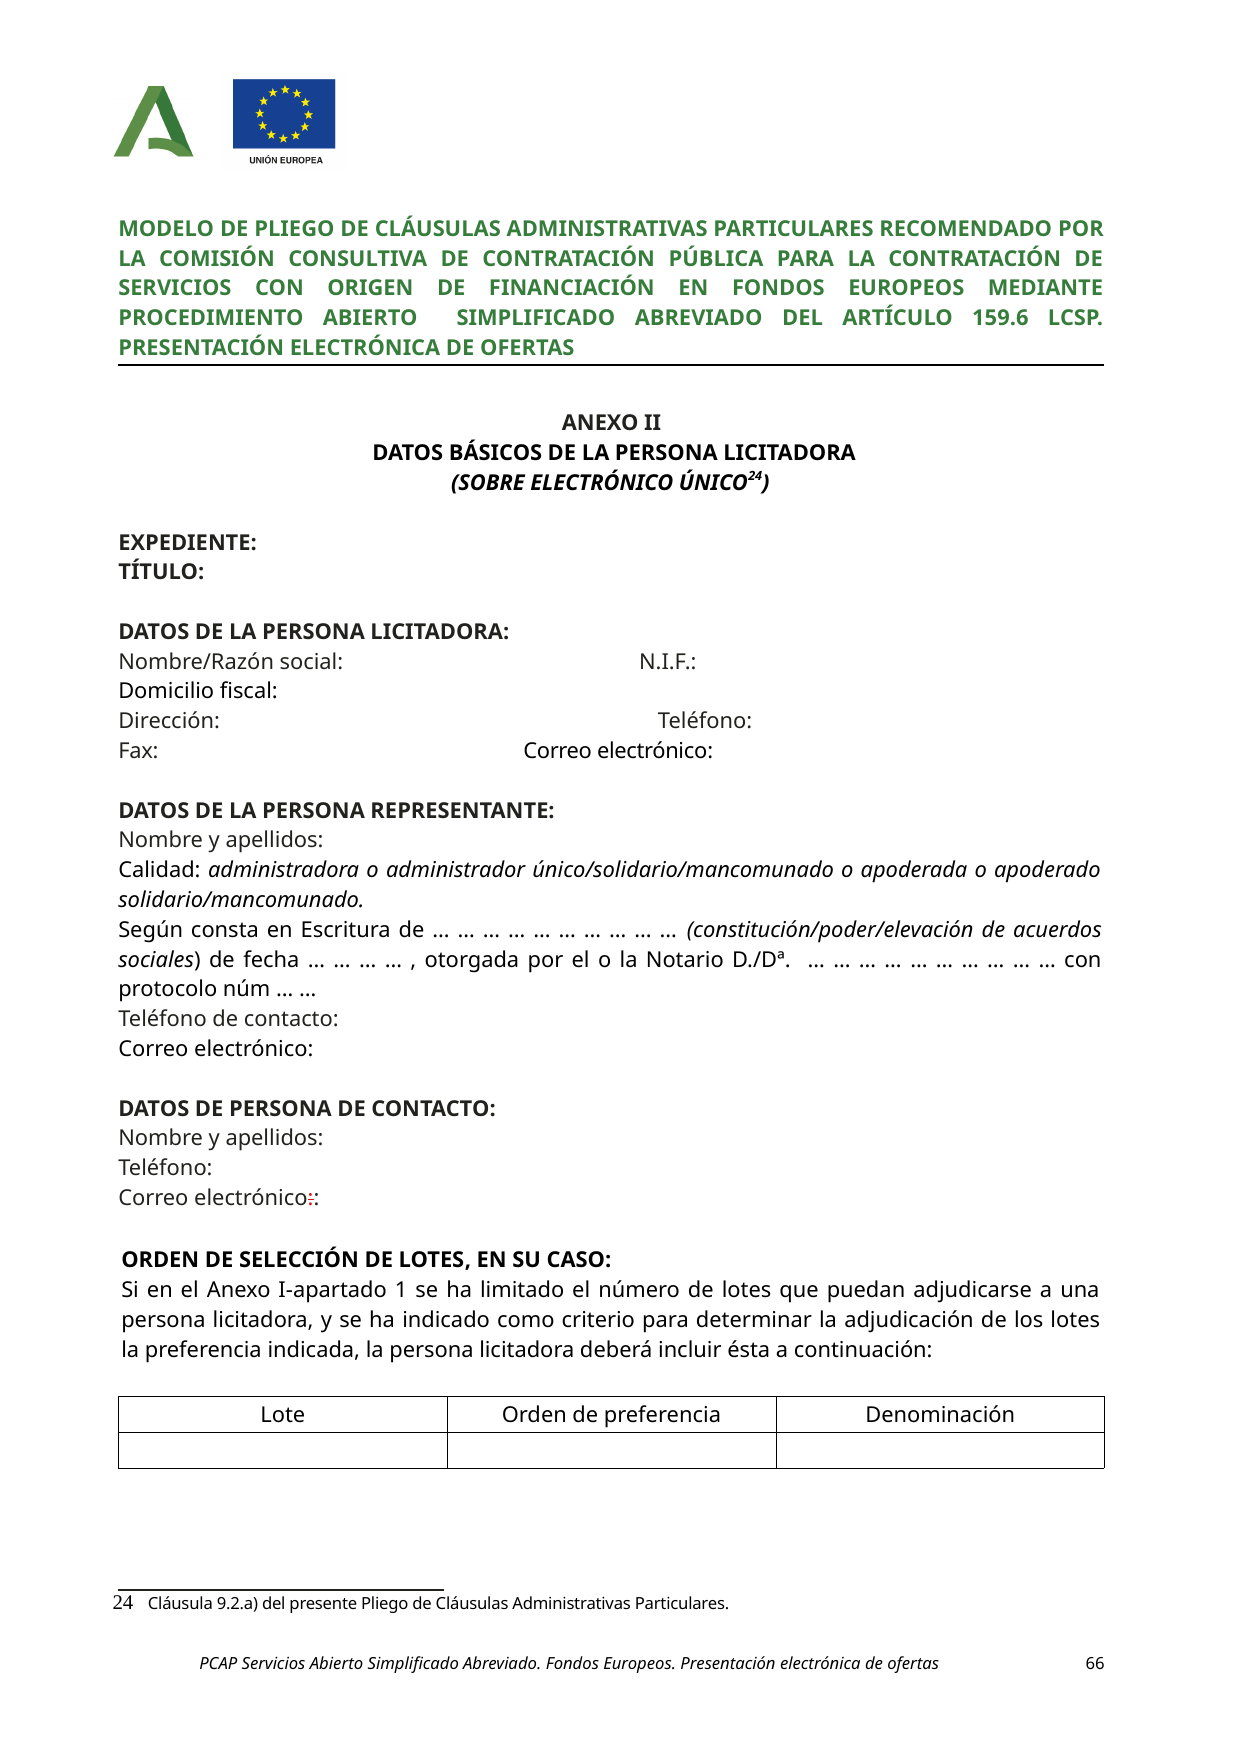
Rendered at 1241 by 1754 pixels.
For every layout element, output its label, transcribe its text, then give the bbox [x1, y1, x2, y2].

text Nombre y apellidos: [118, 824, 1104, 854]
text DATOS DE LA PERSONA REPRESENTANTE: [118, 795, 1104, 824]
table_cell [119, 1433, 447, 1468]
text Correo electrónico:: [118, 1182, 1104, 1212]
text Fax: Correo electrónico: [118, 735, 1104, 765]
table_header Orden de preferencia [448, 1397, 776, 1432]
text DATOS DE PERSONA DE CONTACTO: [118, 1093, 1104, 1122]
text Nombre/Razón social: N.I.F.: [118, 646, 1104, 676]
text Nombre y apellidos: [118, 1122, 1104, 1152]
text Domicilio fiscal: [118, 676, 1104, 705]
text Teléfono de contacto: [118, 1003, 1104, 1033]
text Cláusula 9.2.a) del presente Pliego de Cláusulas Administrativas Particulares. [112, 1590, 1104, 1614]
table_header Denominación [777, 1397, 1104, 1432]
picture [109, 81, 198, 161]
text (SOBRE ELECTRÓNICO ÚNICO) [118, 467, 1104, 497]
text Correo electrónico: [118, 1033, 1104, 1063]
text ORDEN DE SELECCIÓN DE LOTES, EN SU CASO: [118, 1242, 1104, 1274]
text Si en el Anexo I-apartado 1 se ha limitado el número de lotes que puedan adjudicarse a una persona licitadora, y se ha indicado como criterio para determinar la adjudicación de los lotes la preferencia indicada, la persona licitadora deberá incluir ésta a continuación: [118, 1274, 1104, 1367]
table_cell [448, 1433, 776, 1468]
picture [221, 73, 347, 171]
text DATOS BÁSICOS DE LA PERSONA LICITADORA [118, 437, 1104, 467]
text Según consta en Escritura de … … … … … … … … … … (constitución/poder/elevación de acuerdos sociales) de fecha … … … … , otorgada por el o la Notario D./Dª. … … … … … … … … … … con protocolo núm … … [118, 914, 1104, 1003]
text Teléfono: [118, 1152, 1104, 1182]
text EXPEDIENTE: [118, 527, 1104, 556]
table_header Lote [119, 1397, 447, 1432]
text Calidad: administradora o administrador único/solidario/mancomunado o apoderada o apoderado solidario/mancomunado. [118, 854, 1104, 914]
text DATOS DE LA PERSONA LICITADORA: [118, 616, 1104, 646]
text Dirección: Teléfono: [118, 705, 1104, 735]
text TÍTULO: [118, 556, 1104, 586]
text MODELO DE PLIEGO DE CLÁUSULAS ADMINISTRATIVAS PARTICULARES RECOMENDADO POR LA COMISIÓN CONSULTIVA DE CONTRATACIÓN PÚBLICA PARA LA CONTRATACIÓN DE SERVICIOS CON ORIGEN DE FINANCIACIÓN EN FONDOS EUROPEOS MEDIANTE PROCEDIMIENTO ABIERTO SIMPLIFICADO ABREVIADO DEL ARTÍCULO 159.6 LCSP. PRESENTACIÓN ELECTRÓNICA DE OFERTAS [118, 213, 1104, 364]
text ANEXO II [118, 407, 1104, 437]
table_cell [777, 1433, 1104, 1468]
